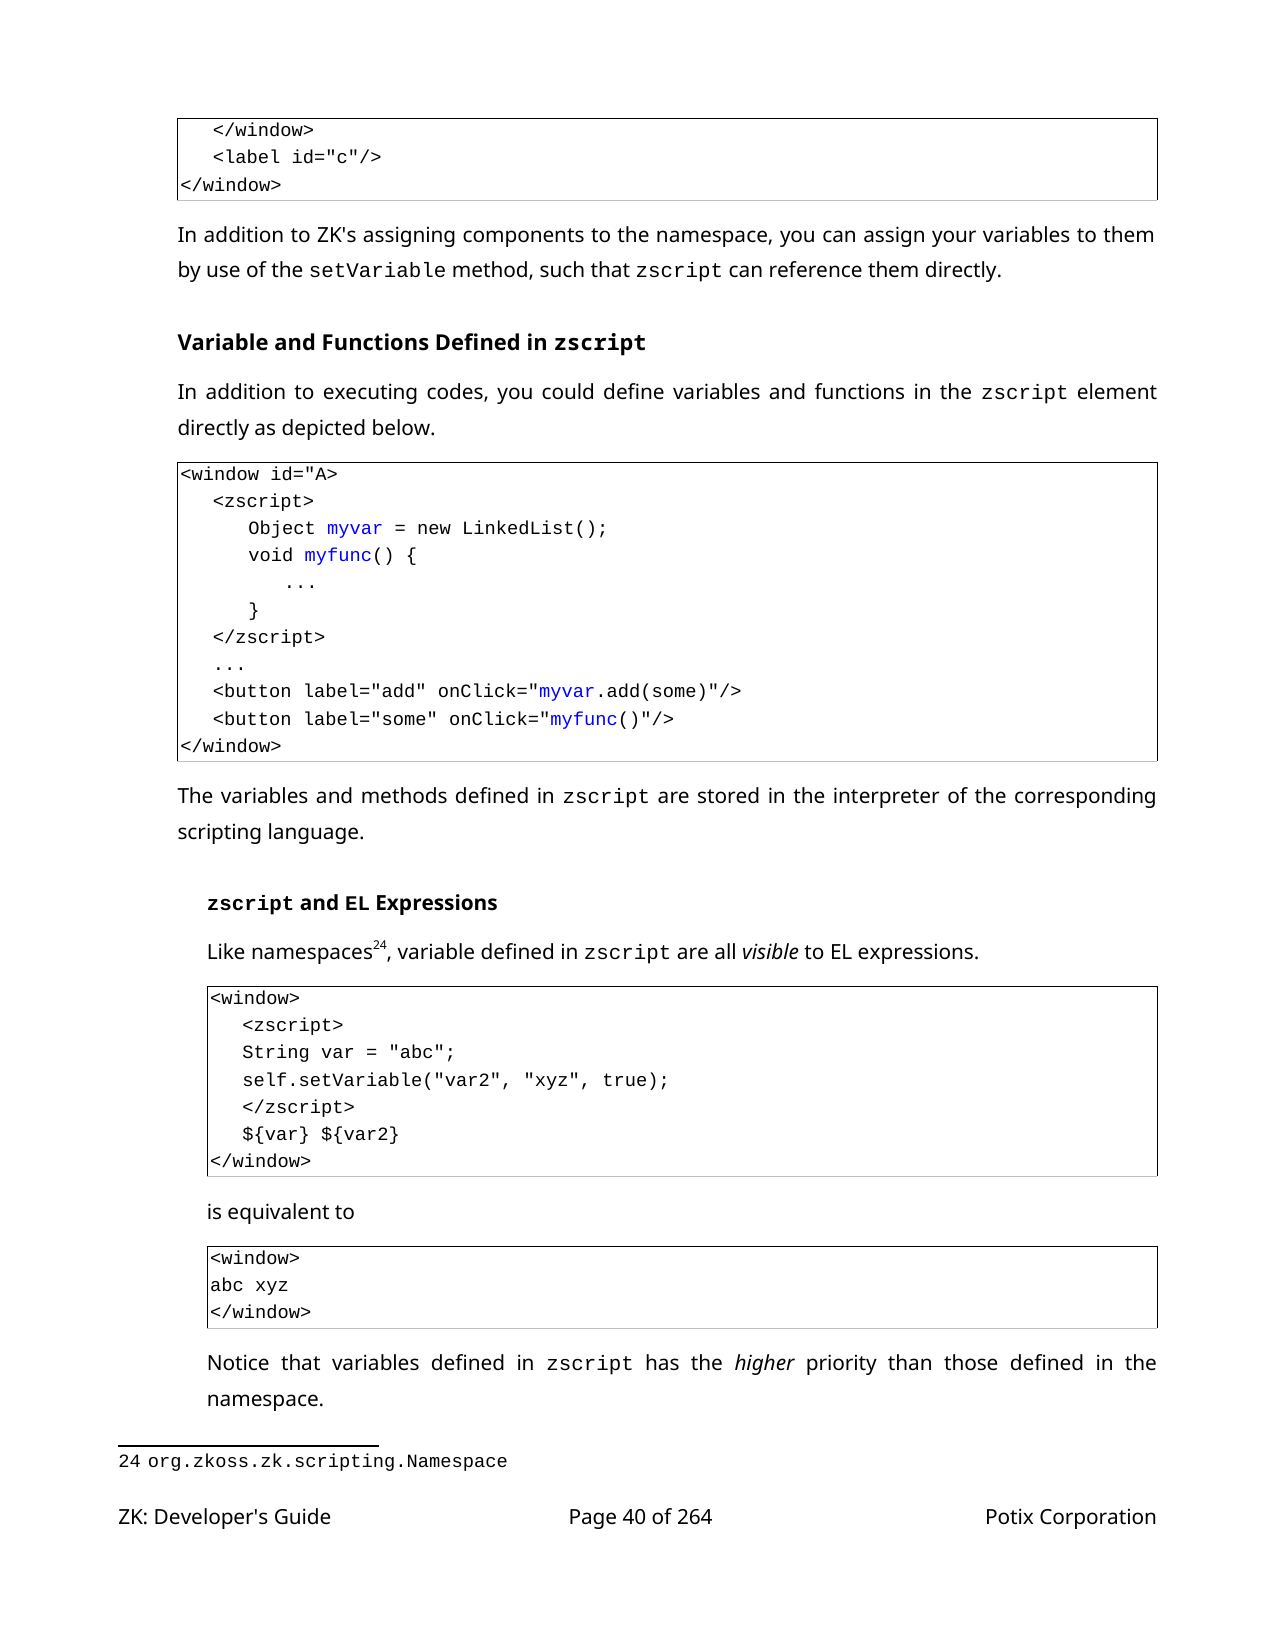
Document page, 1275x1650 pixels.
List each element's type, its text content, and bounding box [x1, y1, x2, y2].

text <zscript> [178, 489, 1157, 513]
text <window> [208, 987, 1157, 1010]
text } [178, 598, 1157, 622]
text <window> [208, 1247, 1157, 1270]
text void myfunc() { [178, 543, 1157, 567]
subtitle zscript and EL Expressions [207, 888, 1157, 916]
text Like namespaces, variable defined in zscript are all visible to EL expressions. [207, 937, 1157, 965]
text In addition to executing codes, you could define variables and functions in the zscript element directly as depicted below. [177, 377, 1157, 441]
subtitle Variable and Functions Defined in zscript [177, 327, 1157, 357]
text org.zkoss.zk.scripting.Namespace [118, 1452, 1157, 1473]
text </window> [178, 733, 1157, 761]
text </window> [178, 119, 1157, 142]
text <label id="c"/> [178, 145, 1157, 169]
text String var = "abc"; [208, 1040, 1157, 1065]
text </zscript> [208, 1095, 1157, 1119]
text </window> [208, 1300, 1157, 1328]
text is equivalent to [207, 1197, 1157, 1225]
text ${var} ${var2} [208, 1122, 1157, 1146]
text ... [178, 570, 1157, 595]
text self.setVariable("var2", "xyz", true); [208, 1068, 1157, 1092]
text <button label="add" onClick="myvar.add(some)"/> [178, 679, 1157, 703]
text </zscript> [178, 625, 1157, 649]
text <button label="some" onClick="myfunc()"/> [178, 706, 1157, 731]
text </window> [208, 1149, 1157, 1176]
text <window id="A> [178, 463, 1157, 486]
text Notice that variables defined in zscript has the higher priority than those defined in the namespace. [207, 1348, 1157, 1412]
text Object myvar = new LinkedList(); [178, 516, 1157, 540]
text In addition to ZK's assigning components to the namespace, you can assign your variables to them by use of the setVariable method, such that zscript can reference them directly. [177, 220, 1157, 284]
text <zscript> [208, 1013, 1157, 1037]
text ... [178, 652, 1157, 676]
text </window> [178, 172, 1157, 200]
text abc xyz [208, 1273, 1157, 1297]
text The variables and methods defined in zscript are stored in the interpreter of the corresponding scripting language. [177, 781, 1157, 845]
